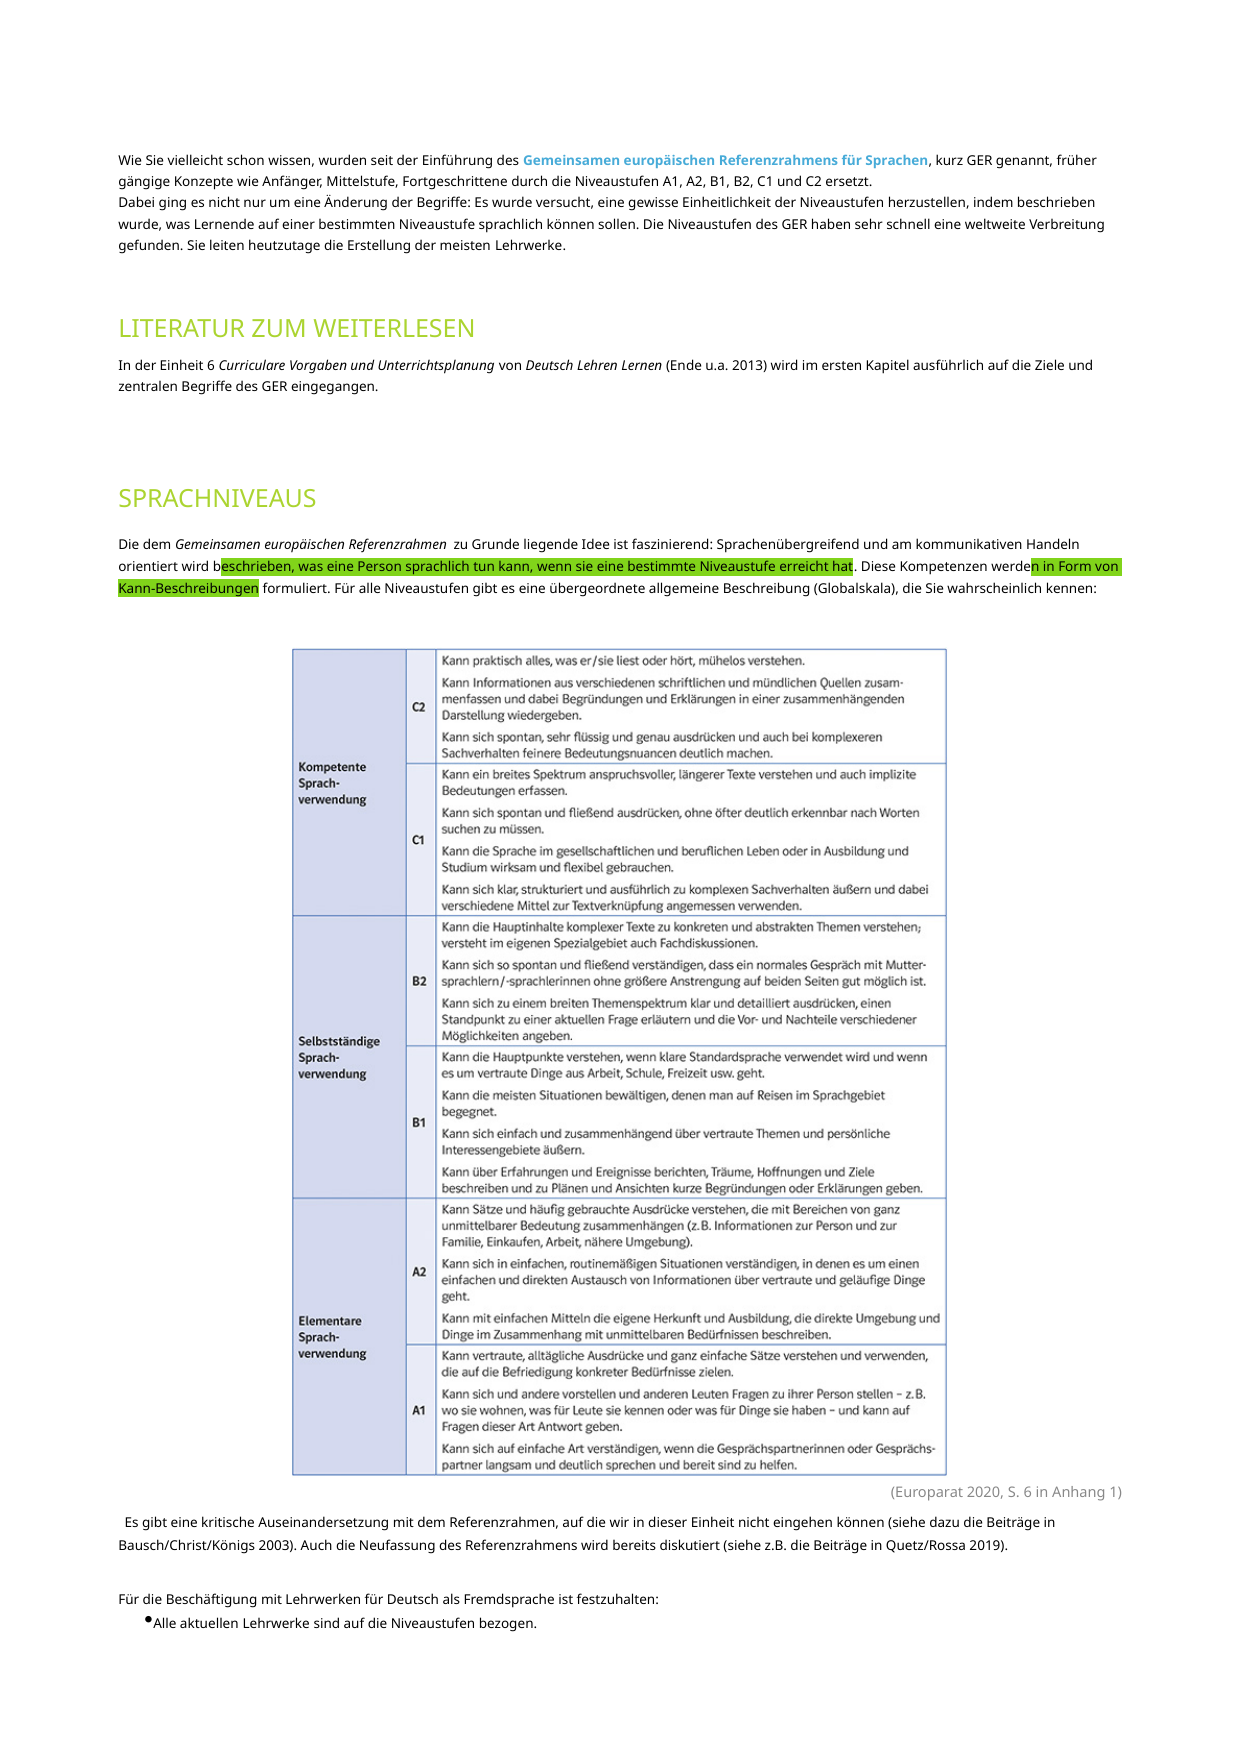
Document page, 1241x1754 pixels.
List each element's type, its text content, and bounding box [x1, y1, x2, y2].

picture [292, 647, 949, 1478]
subtitle SPRACHNIVEAUS [118, 480, 1122, 514]
text Wie Sie vielleicht schon wissen, wurden seit der Einführung des Gemeinsamen europäischen Referenzrahmens für Sprachen, kurz GER genannt, früher gängige Konzepte wie Anfänger, Mittelstufe, Fortgeschrittene durch die Niveaustufen A1, A2, B1, B2, C1 und C2 ersetzt. [118, 151, 1122, 191]
text Die dem Gemeinsamen europäischen Referenzrahmen zu Grunde liegende Idee ist faszinierend: Sprachenübergreifend und am kommunikativen Handeln orientiert wird beschrieben, was eine Person sprachlich tun kann, wenn sie eine bestimmte Niveaustufe erreicht hat. Diese Kompetenzen werden in Form von Kann-Beschreibungen formuliert. Für alle Niveaustufen gibt es eine übergeordnete allgemeine Beschreibung (Globalskala), die Sie wahrscheinlich kennen: [118, 526, 1122, 597]
text (Europarat 2020, S. 6 in Anhang 1) [118, 1482, 1122, 1502]
subtitle LITERATUR ZUM WEITERLESEN [118, 311, 1122, 345]
text Dabei ging es nicht nur um eine Änderung der Begriffe: Es wurde versucht, eine gewisse Einheitlichkeit der Niveaustufen herzustellen, indem beschrieben wurde, was Lernende auf einer bestimmten Niveaustufe sprachlich können sollen. Die Niveaustufen des GER haben sehr schnell eine weltweite Verbreitung gefunden. Sie leiten heutzutage die Erstellung der meisten Lehrwerke. [118, 193, 1122, 254]
text Für die Beschäftigung mit Lehrwerken für Deutsch als Fremdsprache ist festzuhalten: [118, 1590, 1122, 1609]
list Alle aktuellen Lehrwerke sind auf die Niveaustufen bezogen. [118, 1611, 1122, 1634]
text Es gibt eine kritische Auseinandersetzung mit dem Referenzrahmen, auf die wir in dieser Einheit nicht eingehen können (siehe dazu die Beiträge in Bausch/Christ/Königs 2003). Auch die Neufassung des Referenzrahmens wird bereits diskutiert (siehe z.B. die Beiträge in Quetz/Rossa 2019). [118, 1504, 1122, 1554]
text In der Einheit 6 Curriculare Vorgaben und Unterrichtsplanung von Deutsch Lehren Lernen (Ende u.a. 2013) wird im ersten Kapitel ausführlich auf die Ziele und zentralen Begriffe des GER eingegangen. [118, 356, 1122, 396]
